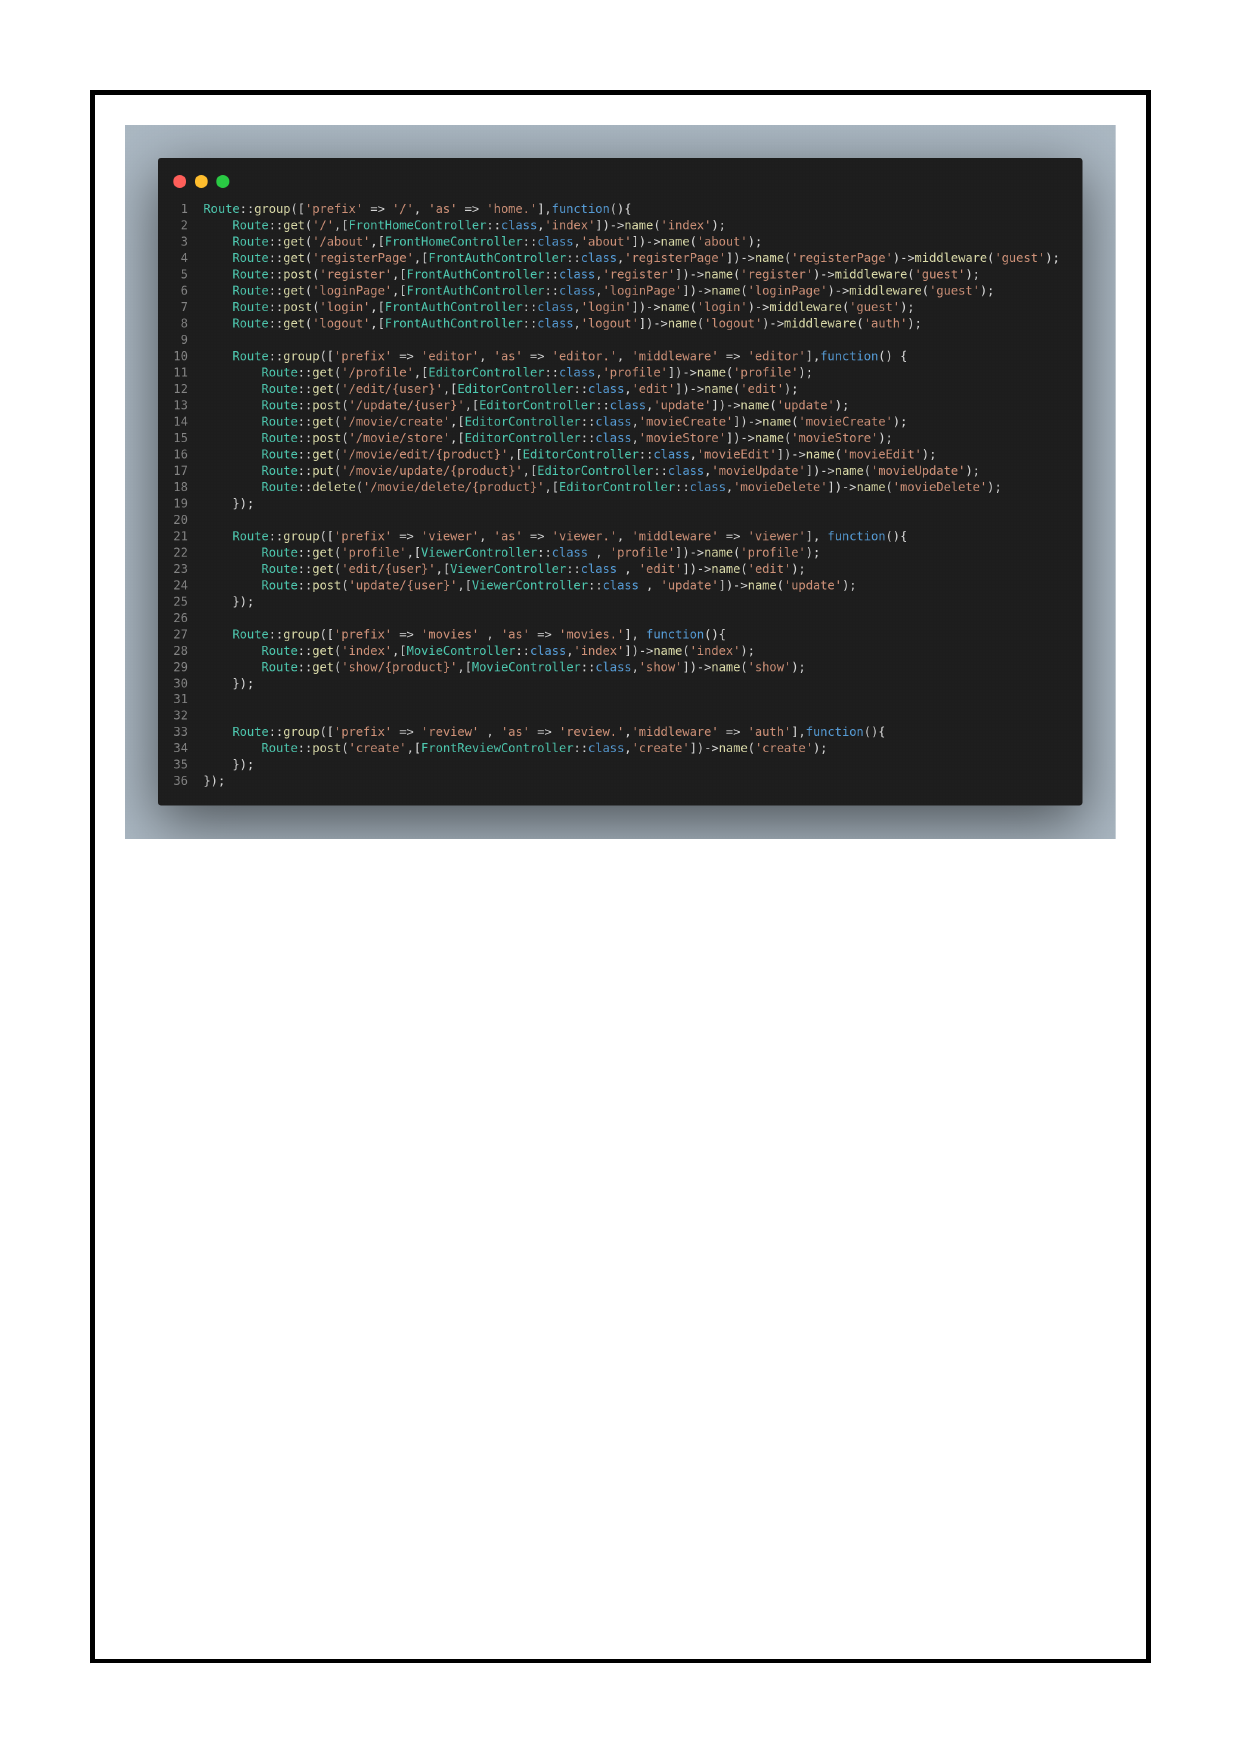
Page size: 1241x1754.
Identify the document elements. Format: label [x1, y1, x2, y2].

picture [125, 125, 1116, 839]
